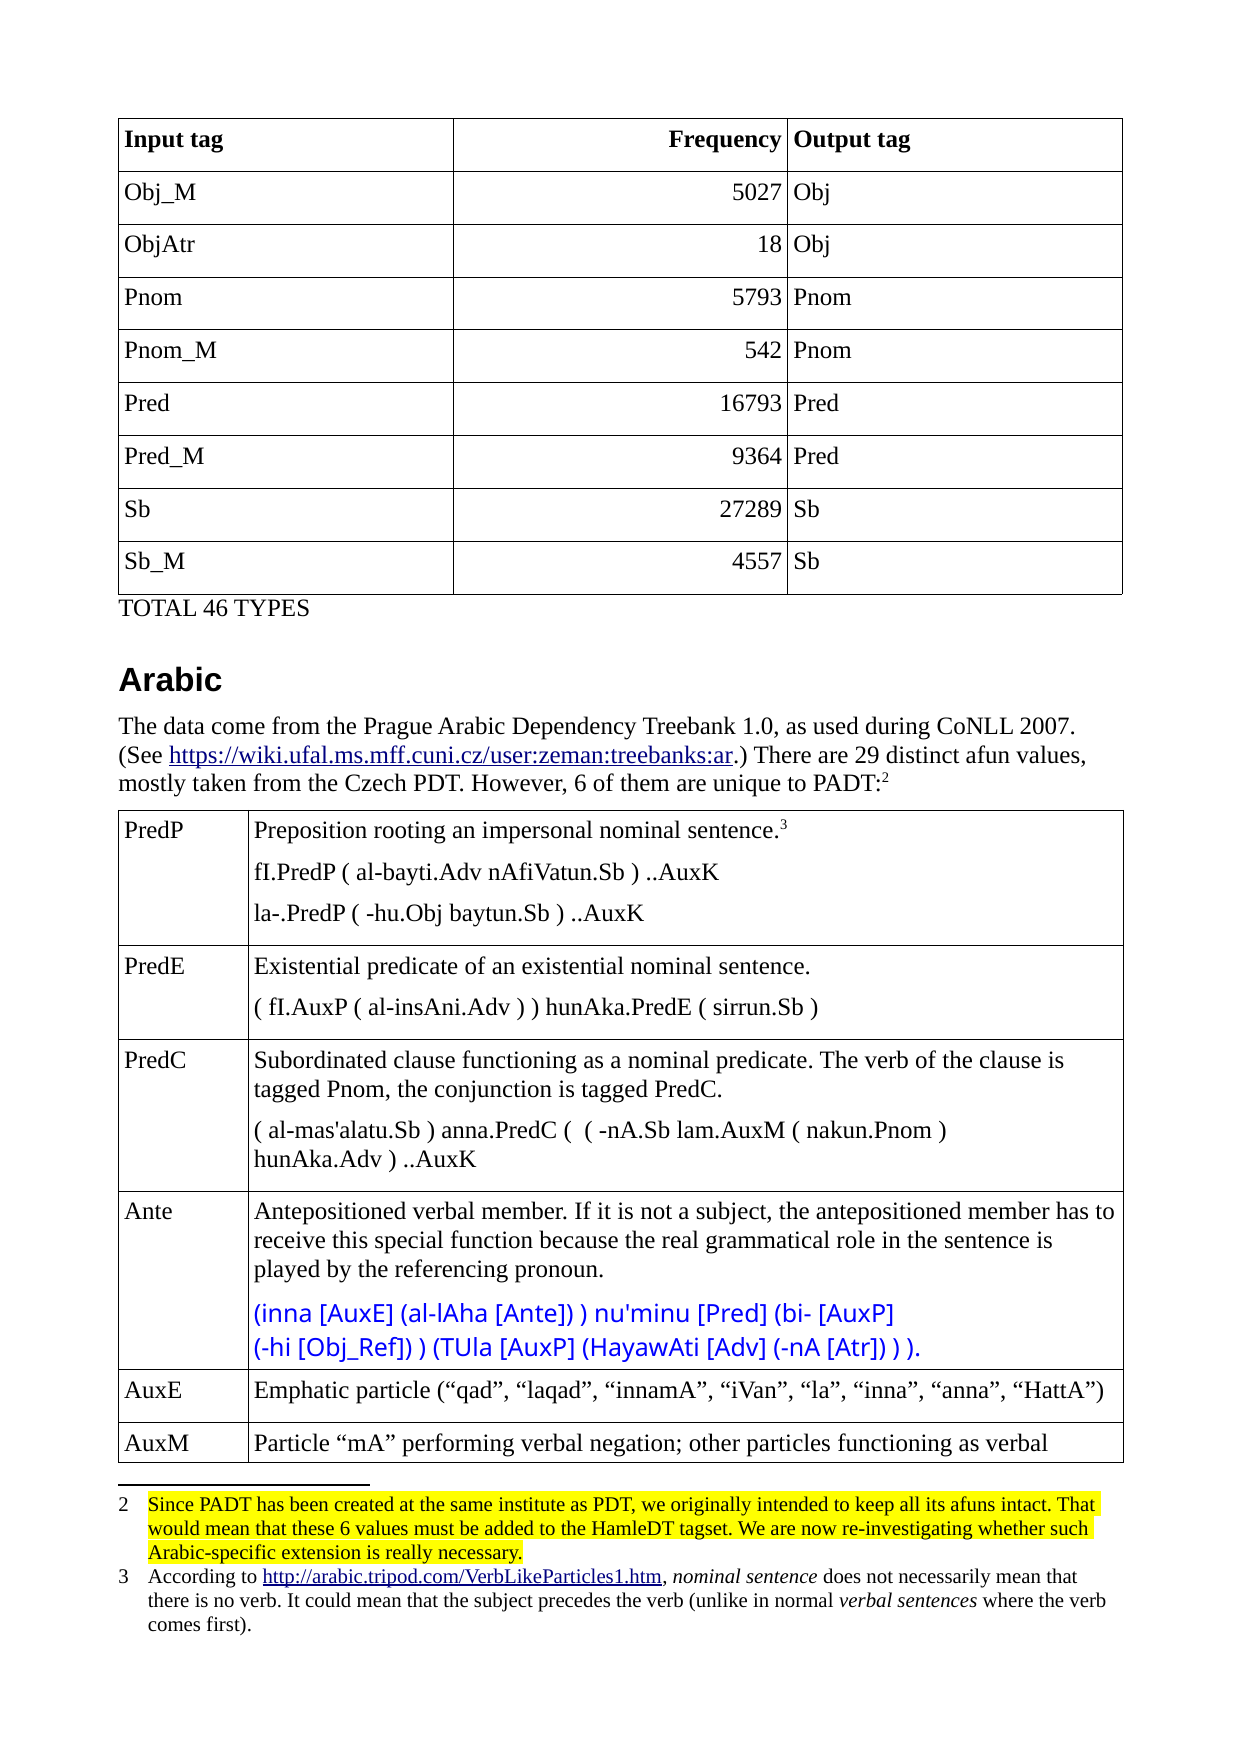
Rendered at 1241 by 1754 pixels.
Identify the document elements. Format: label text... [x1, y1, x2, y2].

table_cell Obj [788, 172, 1122, 224]
table_cell Pnom [119, 278, 453, 329]
table_cell Subordinated clause functioning as a nominal predicate. The verb of the clause is tagged Pnom, the conjunction is tagged PredC. ( al-mas'alatu.Sb ) anna.PredC ( ( -nA.Sb lam.AuxM ( nakun.Pnom ) hunAka.Adv ) ..AuxK [249, 1040, 1123, 1191]
table_cell AuxM [119, 1423, 248, 1462]
table_cell 5793 [454, 278, 787, 329]
table_cell Sb [788, 542, 1122, 593]
text The data come from the Prague Arabic Dependency Treebank 1.0, as used during CoNLL 2007. (See https://wiki.ufal.ms.mff.cuni.cz/user:zeman:treebanks:ar.) There are 29 distinct afun values, mostly taken from the Czech PDT. However, 6 of them are unique to PADT: [118, 711, 1122, 797]
table_cell Obj [788, 225, 1122, 277]
table_cell Pred [788, 436, 1122, 488]
table_cell AuxE [119, 1370, 248, 1422]
table_cell Pnom [788, 330, 1122, 382]
table_cell 5027 [454, 172, 787, 224]
table_cell Sb [119, 489, 453, 541]
table_cell Emphatic particle (“qad”, “laqad”, “innamA”, “iVan”, “la”, “inna”, “anna”, “HattA”) [249, 1370, 1123, 1422]
table_cell PredC [119, 1040, 248, 1191]
text Since PADT has been created at the same institute as PDT, we originally intended to keep all its afuns intact. That would mean that these 6 values must be added to the HamleDT tagset. We are now re-investigating whether such Arabic-specific extension is really necessary. [118, 1491, 1122, 1564]
table_cell Pred [788, 383, 1122, 435]
table_cell Sb_M [119, 542, 453, 593]
table_cell Ante [119, 1192, 248, 1369]
table_cell 27289 [454, 489, 787, 541]
table_cell ObjAtr [119, 225, 453, 277]
table_cell Antepositioned verbal member. If it is not a subject, the antepositioned member has to receive this special function because the real grammatical role in the sentence is played by the referencing pronoun. (inna [AuxE] (al-lAha [Ante]) ) nu'minu [Pred] (bi- [AuxP] (-hi [Obj_Ref]) ) (TUla [AuxP] (HayawAti [Adv] (-nA [Atr]) ) ). [249, 1192, 1123, 1369]
table_cell Pred_M [119, 436, 453, 488]
table_header Preposition rooting an impersonal nominal sentence. fI.PredP ( al-bayti.Adv nAfiVatun.Sb ) ..AuxK la-.PredP ( -hu.Obj baytun.Sb ) ..AuxK [249, 811, 1123, 945]
table_cell Obj_M [119, 172, 453, 224]
table_header Frequency [454, 119, 787, 171]
table_cell Pnom [788, 278, 1122, 329]
table_cell Sb [788, 489, 1122, 541]
table_header PredP [119, 811, 248, 945]
subtitle Arabic [118, 660, 1122, 698]
table_cell Pnom_M [119, 330, 453, 382]
table_cell Particle “mA” performing verbal negation; other particles functioning as verbal [249, 1423, 1123, 1462]
table_cell 542 [454, 330, 787, 382]
table_cell PredE [119, 946, 248, 1039]
table_cell Existential predicate of an existential nominal sentence. ( fI.AuxP ( al-insAni.Adv ) ) hunAka.PredE ( sirrun.Sb ) [249, 946, 1123, 1039]
text TOTAL 46 TYPES [118, 595, 1122, 622]
table_cell 4557 [454, 542, 787, 593]
table_cell Pred [119, 383, 453, 435]
table_header Output tag [788, 119, 1122, 171]
table_cell 16793 [454, 383, 787, 435]
table_cell 18 [454, 225, 787, 277]
table_header Input tag [119, 119, 453, 171]
table_cell 9364 [454, 436, 787, 488]
